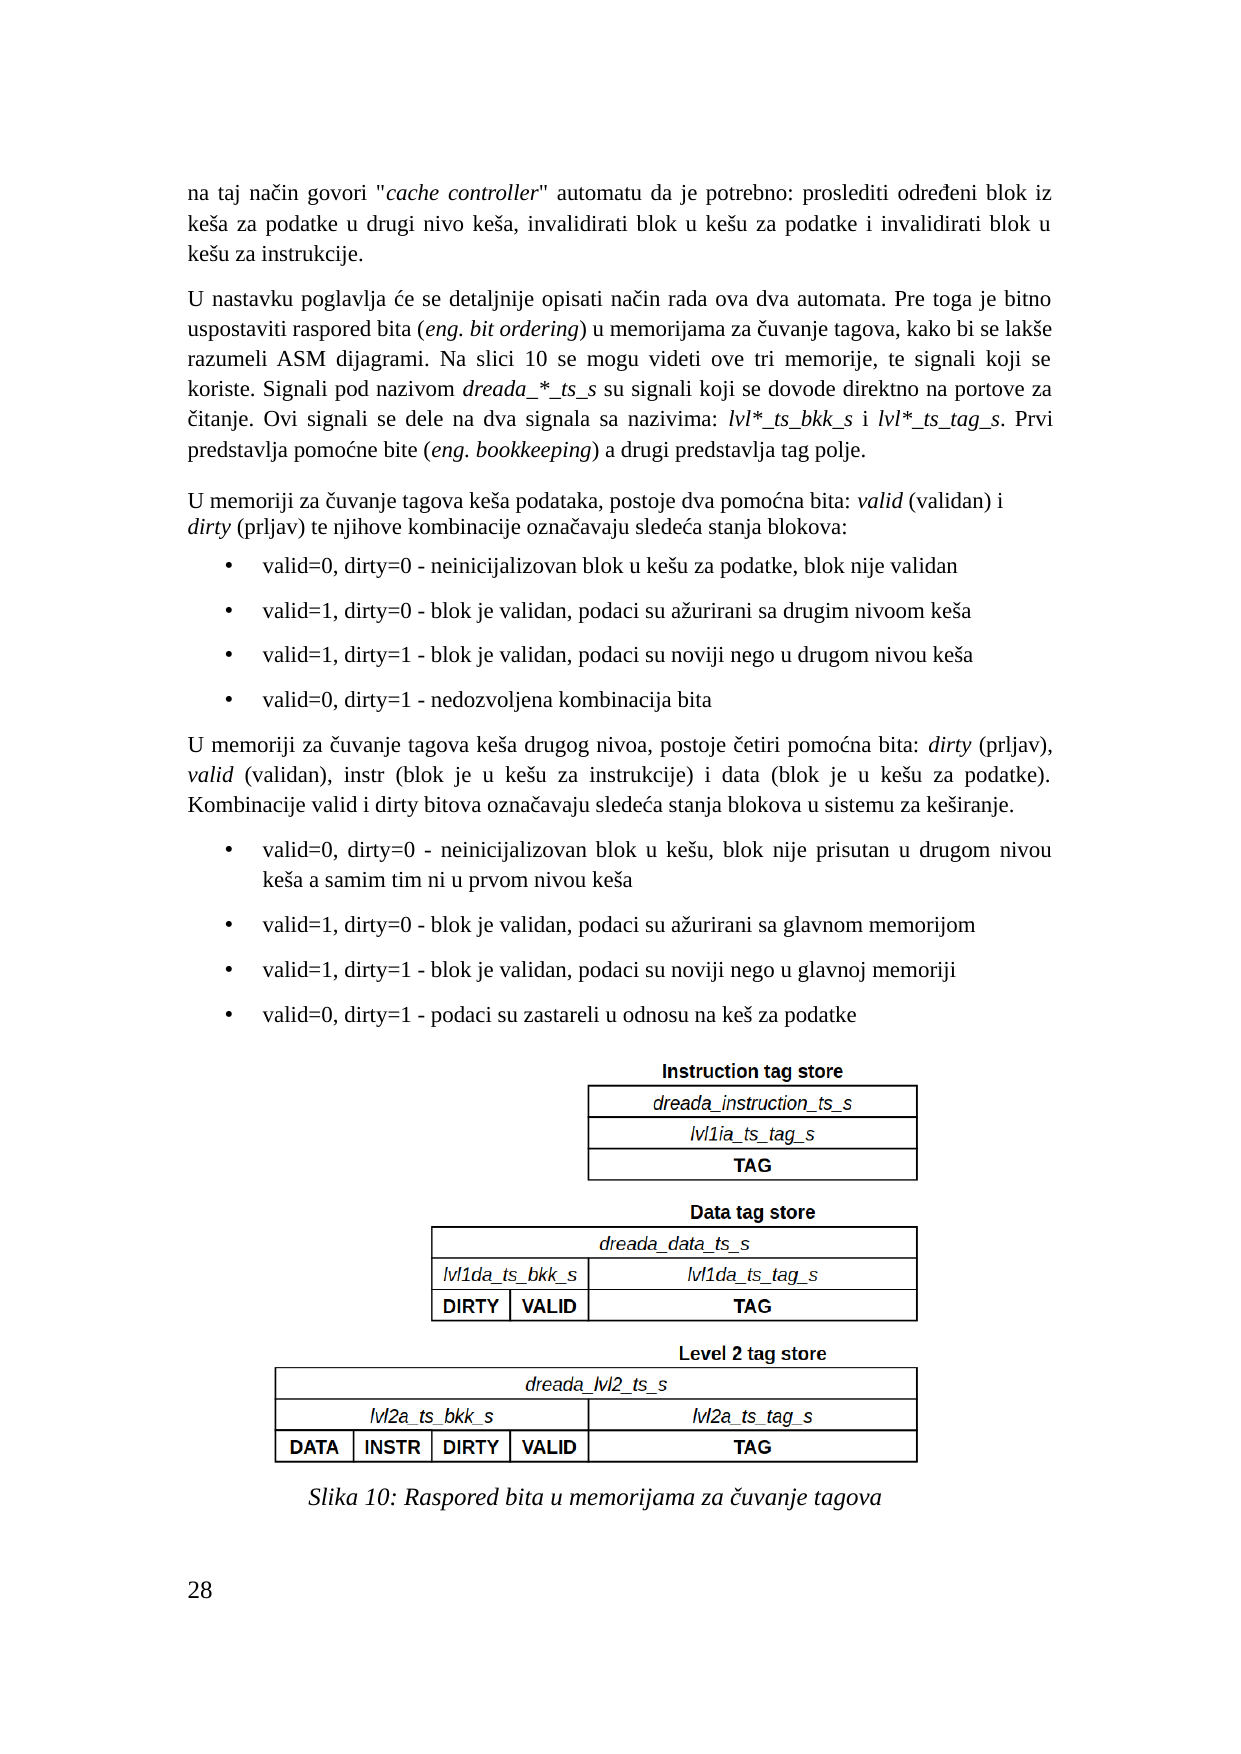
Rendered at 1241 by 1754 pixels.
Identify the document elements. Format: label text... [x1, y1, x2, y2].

list valid=0, dirty=0 - neinicijalizovan blok u kešu za podatke, blok nije validan [225, 552, 1053, 578]
text U memoriji za čuvanje tagova keša drugog nivoa, postoje četiri pomoćna bita: dirty (prljav), valid (validan), instr (blok je u kešu za instrukcije) i data (blok je u kešu za podatke). Kombinacije valid i dirty bitova označavaju sledeća stanja blokova u sistemu za keširanje. [187, 731, 1053, 818]
text U nastavku poglavlja će se detaljnije opisati način rada ova dva automata. Pre toga je bitno uspostaviti raspored bita (eng. bit ordering) u memorijama za čuvanje tagova, kako bi se lakše razumeli ASM dijagrami. Na slici 10 se mogu videti ove tri memorije, te signali koji se koriste. Signali pod nazivom dreada_*_ts_s su signali koji se dovode direktno na portove za čitanje. Ovi signali se dele na dva signala sa nazivima: lvl*_ts_bkk_s i lvl*_ts_tag_s. Prvi predstavlja pomoćne bite (eng. bookkeeping) a drugi predstavlja tag polje. [187, 285, 1053, 462]
list valid=0, dirty=0 - neinicijalizovan blok u kešu, blok nije prisutan u drugom nivou keša a samim tim ni u prvom nivou keša [225, 836, 1053, 893]
list valid=1, dirty=0 - blok je validan, podaci su ažurirani sa drugim nivoom keša [225, 597, 1053, 623]
list valid=1, dirty=1 - blok je validan, podaci su noviji nego u glavnoj memoriji [225, 956, 1053, 982]
list valid=1, dirty=0 - blok je validan, podaci su ažurirani sa glavnom memorijom [225, 911, 1053, 938]
subtitle U memoriji za čuvanje tagova keša podataka, postoje dva pomoćna bita: valid (validan) i dirty (prljav) te njihove kombinacije označavaju sledeća stanja blokova: [187, 487, 1053, 539]
picture [237, 1049, 955, 1477]
list valid=0, dirty=1 - podaci su zastareli u odnosu na keš za podatke [225, 1001, 1053, 1027]
list valid=1, dirty=1 - blok je validan, podaci su noviji nego u drugom nivou keša [225, 642, 1053, 668]
text Slika 10: Raspored bita u memorijama za čuvanje tagova [227, 1477, 966, 1510]
list valid=0, dirty=1 - nedozvoljena kombinacija bita [225, 686, 1053, 713]
text na taj način govori "cache controller" automatu da je potrebno: proslediti određeni blok iz keša za podatke u drugi nivo keša, invalidirati blok u kešu za podatke i invalidirati blok u kešu za instrukcije. [187, 179, 1053, 266]
